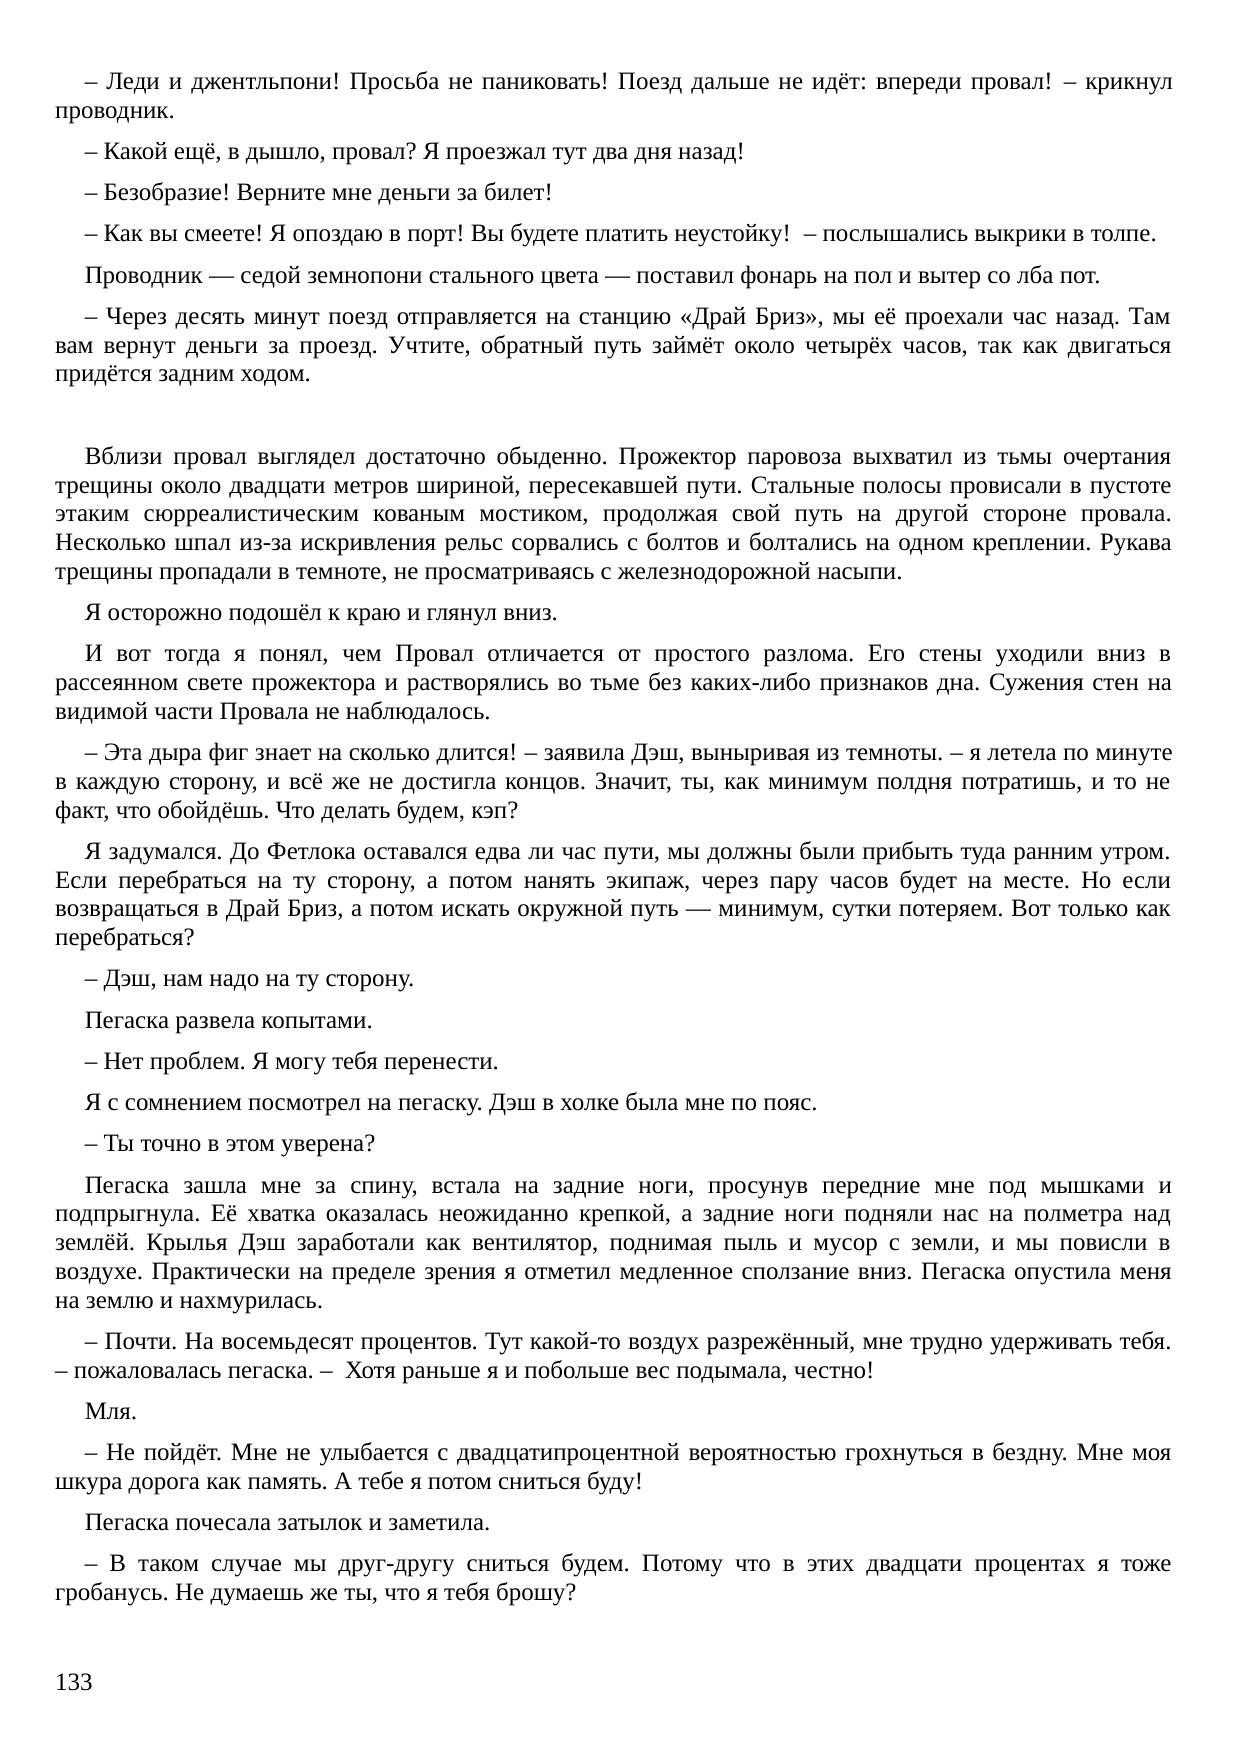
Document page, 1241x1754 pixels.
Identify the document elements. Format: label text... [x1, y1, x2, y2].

text – Ты точно в этом уверена? [55, 1128, 1173, 1157]
text – Через десять минут поезд отправляется на станцию «Драй Бриз», мы её проехали час назад. Там вам вернут деньги за проезд. Учтите, обратный путь займёт около четырёх часов, так как двигаться придётся задним ходом. [55, 301, 1173, 387]
text Вблизи провал выглядел достаточно обыденно. Прожектор паровоза выхватил из тьмы очертания трещины около двадцати метров шириной, пересекавшей пути. Стальные полосы провисали в пустоте этаким сюрреалистическим кованым мостиком, продолжая свой путь на другой стороне провала. Несколько шпал из-за искривления рельс сорвались с болтов и болтались на одном креплении. Рукава трещины пропадали в темноте, не просматриваясь с железнодорожной насыпи. [55, 441, 1173, 585]
text – Безобразие! Верните мне деньги за билет! [55, 177, 1173, 206]
text – Леди и джентльпони! Просьба не паниковать! Поезд дальше не идёт: впереди провал! – крикнул проводник. [55, 66, 1173, 123]
text Мля. [55, 1396, 1173, 1425]
text И вот тогда я понял, чем Провал отличается от простого разлома. Его стены уходили вниз в рассеянном свете прожектора и растворялись во тьме без каких-либо признаков дна. Сужения стен на видимой части Провала не наблюдалось. [55, 638, 1173, 725]
text Я задумался. До Фетлока оставался едва ли час пути, мы должны были прибыть туда ранним утром. Если перебраться на ту сторону, а потом нанять экипаж, через пару часов будет на месте. Но если возвращаться в Драй Бриз, а потом искать окружной путь — минимум, сутки потеряем. Вот только как перебраться? [55, 836, 1173, 951]
text – Нет проблем. Я могу тебя перенести. [55, 1046, 1173, 1075]
text – В таком случае мы друг-другу сниться будем. Потому что в этих двадцати процентах я тоже гробанусь. Не думаешь же ты, что я тебя брошу? [55, 1548, 1173, 1606]
text Пегаска зашла мне за спину, встала на задние ноги, просунув передние мне под мышками и подпрыгнула. Её хватка оказалась неожиданно крепкой, а задние ноги подняли нас на полметра над землёй. Крылья Дэш заработали как вентилятор, поднимая пыль и мусор с земли, и мы повисли в воздухе. Практически на пределе зрения я отметил медленное сползание вниз. Пегаска опустила меня на землю и нахмурилась. [55, 1170, 1173, 1313]
text Я с сомнением посмотрел на пегаску. Дэш в холке была мне по пояс. [55, 1087, 1173, 1116]
text Я осторожно подошёл к краю и глянул вниз. [55, 597, 1173, 626]
text – Эта дыра фиг знает на сколько длится! – заявила Дэш, выныривая из темноты. – я летела по минуте в каждую сторону, и всё же не достигла концов. Значит, ты, как минимум полдня потратишь, и то не факт, что обойдёшь. Что делать будем, кэп? [55, 737, 1173, 823]
text Пегаска развела копытами. [55, 1005, 1173, 1033]
text – Не пойдёт. Мне не улыбается с двадцатипроцентной вероятностью грохнуться в бездну. Мне моя шкура дорога как память. А тебе я потом сниться буду! [55, 1437, 1173, 1495]
text – Как вы смеете! Я опоздаю в порт! Вы будете платить неустойку! – послышались выкрики в толпе. [55, 218, 1173, 247]
text Пегаска почесала затылок и заметила. [55, 1507, 1173, 1536]
text – Почти. На восемьдесят процентов. Тут какой-то воздух разрежённый, мне трудно удерживать тебя. – пожаловалась пегаска. – Хотя раньше я и побольше вес подымала, честно! [55, 1326, 1173, 1383]
text Проводник — седой земнопони стального цвета — поставил фонарь на пол и вытер со лба пот. [55, 260, 1173, 288]
text – Какой ещё, в дышло, провал? Я проезжал тут два дня назад! [55, 136, 1173, 165]
text – Дэш, нам надо на ту сторону. [55, 963, 1173, 992]
